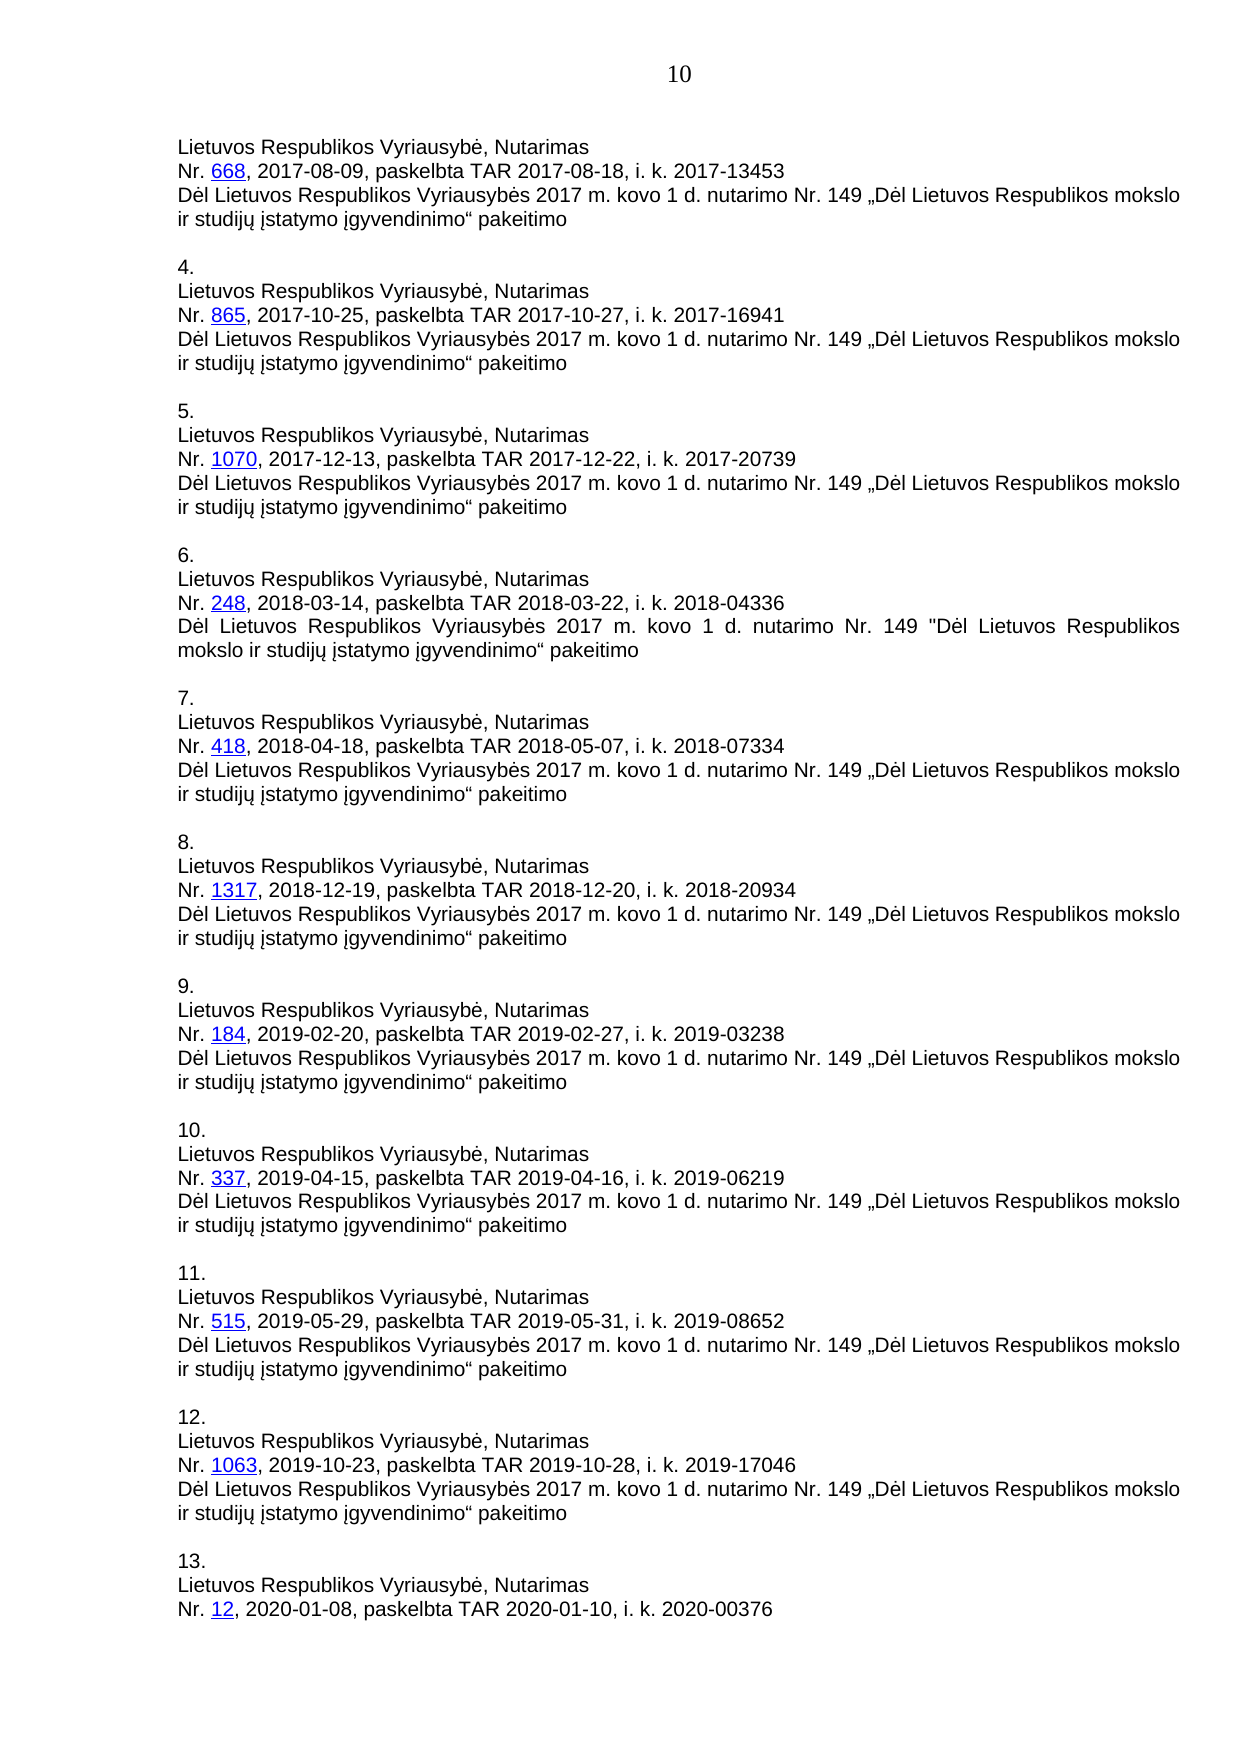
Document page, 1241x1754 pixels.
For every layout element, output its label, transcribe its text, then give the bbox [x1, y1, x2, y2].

text Lietuvos Respublikos Vyriausybė, Nutarimas [177, 566, 1181, 590]
text 8. [177, 830, 1181, 854]
text Lietuvos Respublikos Vyriausybė, Nutarimas [177, 423, 1181, 447]
text Lietuvos Respublikos Vyriausybė, Nutarimas [177, 135, 1181, 159]
text Dėl Lietuvos Respublikos Vyriausybės 2017 m. kovo 1 d. nutarimo Nr. 149 "Dėl Lietuvos Respublikos mokslo ir studijų įstatymo įgyvendinimo“ pakeitimo [177, 614, 1181, 662]
text 5. [177, 399, 1181, 423]
text 4. [177, 255, 1181, 279]
text 10. [177, 1117, 1181, 1141]
text Nr. 184, 2019-02-20, paskelbta TAR 2019-02-27, i. k. 2019-03238 [177, 1022, 1181, 1046]
text Dėl Lietuvos Respublikos Vyriausybės 2017 m. kovo 1 d. nutarimo Nr. 149 „Dėl Lietuvos Respublikos mokslo ir studijų įstatymo įgyvendinimo“ pakeitimo [177, 471, 1181, 518]
text 13. [177, 1549, 1181, 1573]
text Nr. 12, 2020-01-08, paskelbta TAR 2020-01-10, i. k. 2020-00376 [177, 1597, 1181, 1621]
text Lietuvos Respublikos Vyriausybė, Nutarimas [177, 1285, 1181, 1309]
text Nr. 668, 2017-08-09, paskelbta TAR 2017-08-18, i. k. 2017-13453 [177, 159, 1181, 183]
text 7. [177, 686, 1181, 710]
text Nr. 248, 2018-03-14, paskelbta TAR 2018-03-22, i. k. 2018-04336 [177, 590, 1181, 614]
text Nr. 1063, 2019-10-23, paskelbta TAR 2019-10-28, i. k. 2019-17046 [177, 1453, 1181, 1477]
text Lietuvos Respublikos Vyriausybė, Nutarimas [177, 710, 1181, 734]
text 12. [177, 1405, 1181, 1429]
text Nr. 515, 2019-05-29, paskelbta TAR 2019-05-31, i. k. 2019-08652 [177, 1309, 1181, 1333]
text 9. [177, 974, 1181, 998]
text 6. [177, 542, 1181, 566]
text Dėl Lietuvos Respublikos Vyriausybės 2017 m. kovo 1 d. nutarimo Nr. 149 „Dėl Lietuvos Respublikos mokslo ir studijų įstatymo įgyvendinimo“ pakeitimo [177, 1189, 1181, 1237]
text Dėl Lietuvos Respublikos Vyriausybės 2017 m. kovo 1 d. nutarimo Nr. 149 „Dėl Lietuvos Respublikos mokslo ir studijų įstatymo įgyvendinimo“ pakeitimo [177, 1477, 1181, 1525]
text Dėl Lietuvos Respublikos Vyriausybės 2017 m. kovo 1 d. nutarimo Nr. 149 „Dėl Lietuvos Respublikos mokslo ir studijų įstatymo įgyvendinimo“ pakeitimo [177, 327, 1181, 375]
text Lietuvos Respublikos Vyriausybė, Nutarimas [177, 1573, 1181, 1597]
text Nr. 1317, 2018-12-19, paskelbta TAR 2018-12-20, i. k. 2018-20934 [177, 878, 1181, 902]
text Dėl Lietuvos Respublikos Vyriausybės 2017 m. kovo 1 d. nutarimo Nr. 149 „Dėl Lietuvos Respublikos mokslo ir studijų įstatymo įgyvendinimo“ pakeitimo [177, 183, 1181, 231]
text Lietuvos Respublikos Vyriausybė, Nutarimas [177, 854, 1181, 878]
text Nr. 1070, 2017-12-13, paskelbta TAR 2017-12-22, i. k. 2017-20739 [177, 447, 1181, 471]
text Lietuvos Respublikos Vyriausybė, Nutarimas [177, 1141, 1181, 1165]
text Nr. 337, 2019-04-15, paskelbta TAR 2019-04-16, i. k. 2019-06219 [177, 1165, 1181, 1189]
text Nr. 865, 2017-10-25, paskelbta TAR 2017-10-27, i. k. 2017-16941 [177, 303, 1181, 327]
text Dėl Lietuvos Respublikos Vyriausybės 2017 m. kovo 1 d. nutarimo Nr. 149 „Dėl Lietuvos Respublikos mokslo ir studijų įstatymo įgyvendinimo“ pakeitimo [177, 902, 1181, 950]
text Dėl Lietuvos Respublikos Vyriausybės 2017 m. kovo 1 d. nutarimo Nr. 149 „Dėl Lietuvos Respublikos mokslo ir studijų įstatymo įgyvendinimo“ pakeitimo [177, 1333, 1181, 1381]
text Lietuvos Respublikos Vyriausybė, Nutarimas [177, 1429, 1181, 1453]
text Nr. 418, 2018-04-18, paskelbta TAR 2018-05-07, i. k. 2018-07334 [177, 734, 1181, 758]
text Dėl Lietuvos Respublikos Vyriausybės 2017 m. kovo 1 d. nutarimo Nr. 149 „Dėl Lietuvos Respublikos mokslo ir studijų įstatymo įgyvendinimo“ pakeitimo [177, 758, 1181, 806]
text 11. [177, 1261, 1181, 1285]
text Lietuvos Respublikos Vyriausybė, Nutarimas [177, 998, 1181, 1022]
text Lietuvos Respublikos Vyriausybė, Nutarimas [177, 279, 1181, 303]
text Dėl Lietuvos Respublikos Vyriausybės 2017 m. kovo 1 d. nutarimo Nr. 149 „Dėl Lietuvos Respublikos mokslo ir studijų įstatymo įgyvendinimo“ pakeitimo [177, 1046, 1181, 1093]
